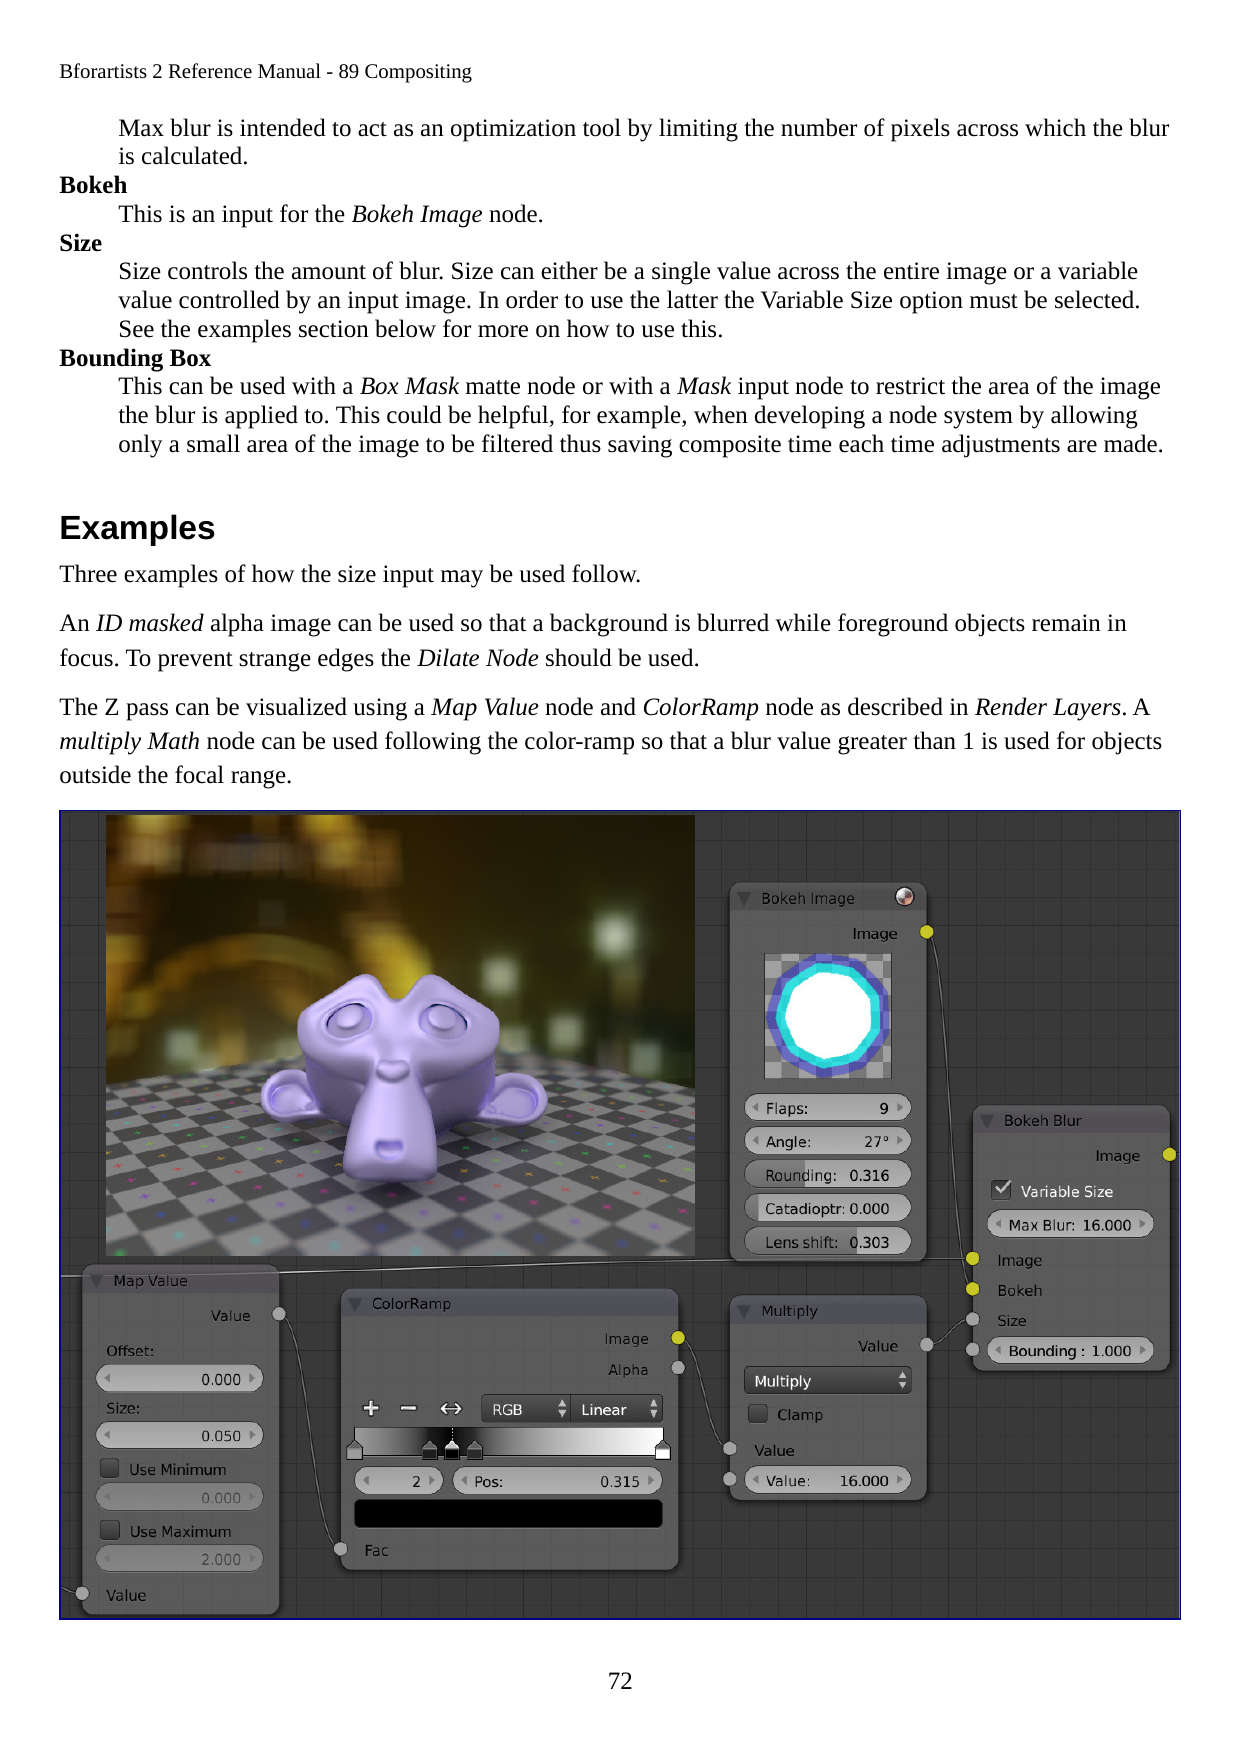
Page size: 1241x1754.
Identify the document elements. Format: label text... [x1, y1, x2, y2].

list Max blur is intended to act as an optimization tool by limiting the number of pixels across which the blur is calculated. [118, 113, 1181, 170]
text Three examples of how the size input may be used follow. [59, 559, 1181, 588]
text The Z pass can be visualized using a Map Value node and ColorRamp node as described in Render Layers. A multiply Math node can be used following the color-ramp so that a blur value greater than 1 is used for objects outside the focal range. [59, 692, 1181, 789]
list This is an input for the Bokeh Image node. [118, 199, 1181, 228]
picture [61, 811, 1180, 1618]
subtitle Bounding Box [59, 343, 1181, 371]
subtitle Size [59, 228, 1181, 256]
text An ID masked alpha image can be used so that a background is blurred while foreground objects remain in focus. To prevent strange edges the Dilate Node should be used. [59, 608, 1181, 671]
list This can be used with a Box Mask matte node or with a Mask input node to restrict the area of the image the blur is applied to. This could be helpful, for example, when developing a node system by allowing only a small area of the image to be filtered thus saving composite time each time adjustments are made. [118, 371, 1181, 458]
subtitle Bokeh [59, 170, 1181, 199]
list Size controls the amount of blur. Size can either be a single value across the entire image or a variable value controlled by an input image. In order to use the latter the Variable Size option must be selected. See the examples section below for more on how to use this. [118, 256, 1181, 343]
subtitle Examples [59, 508, 1181, 547]
